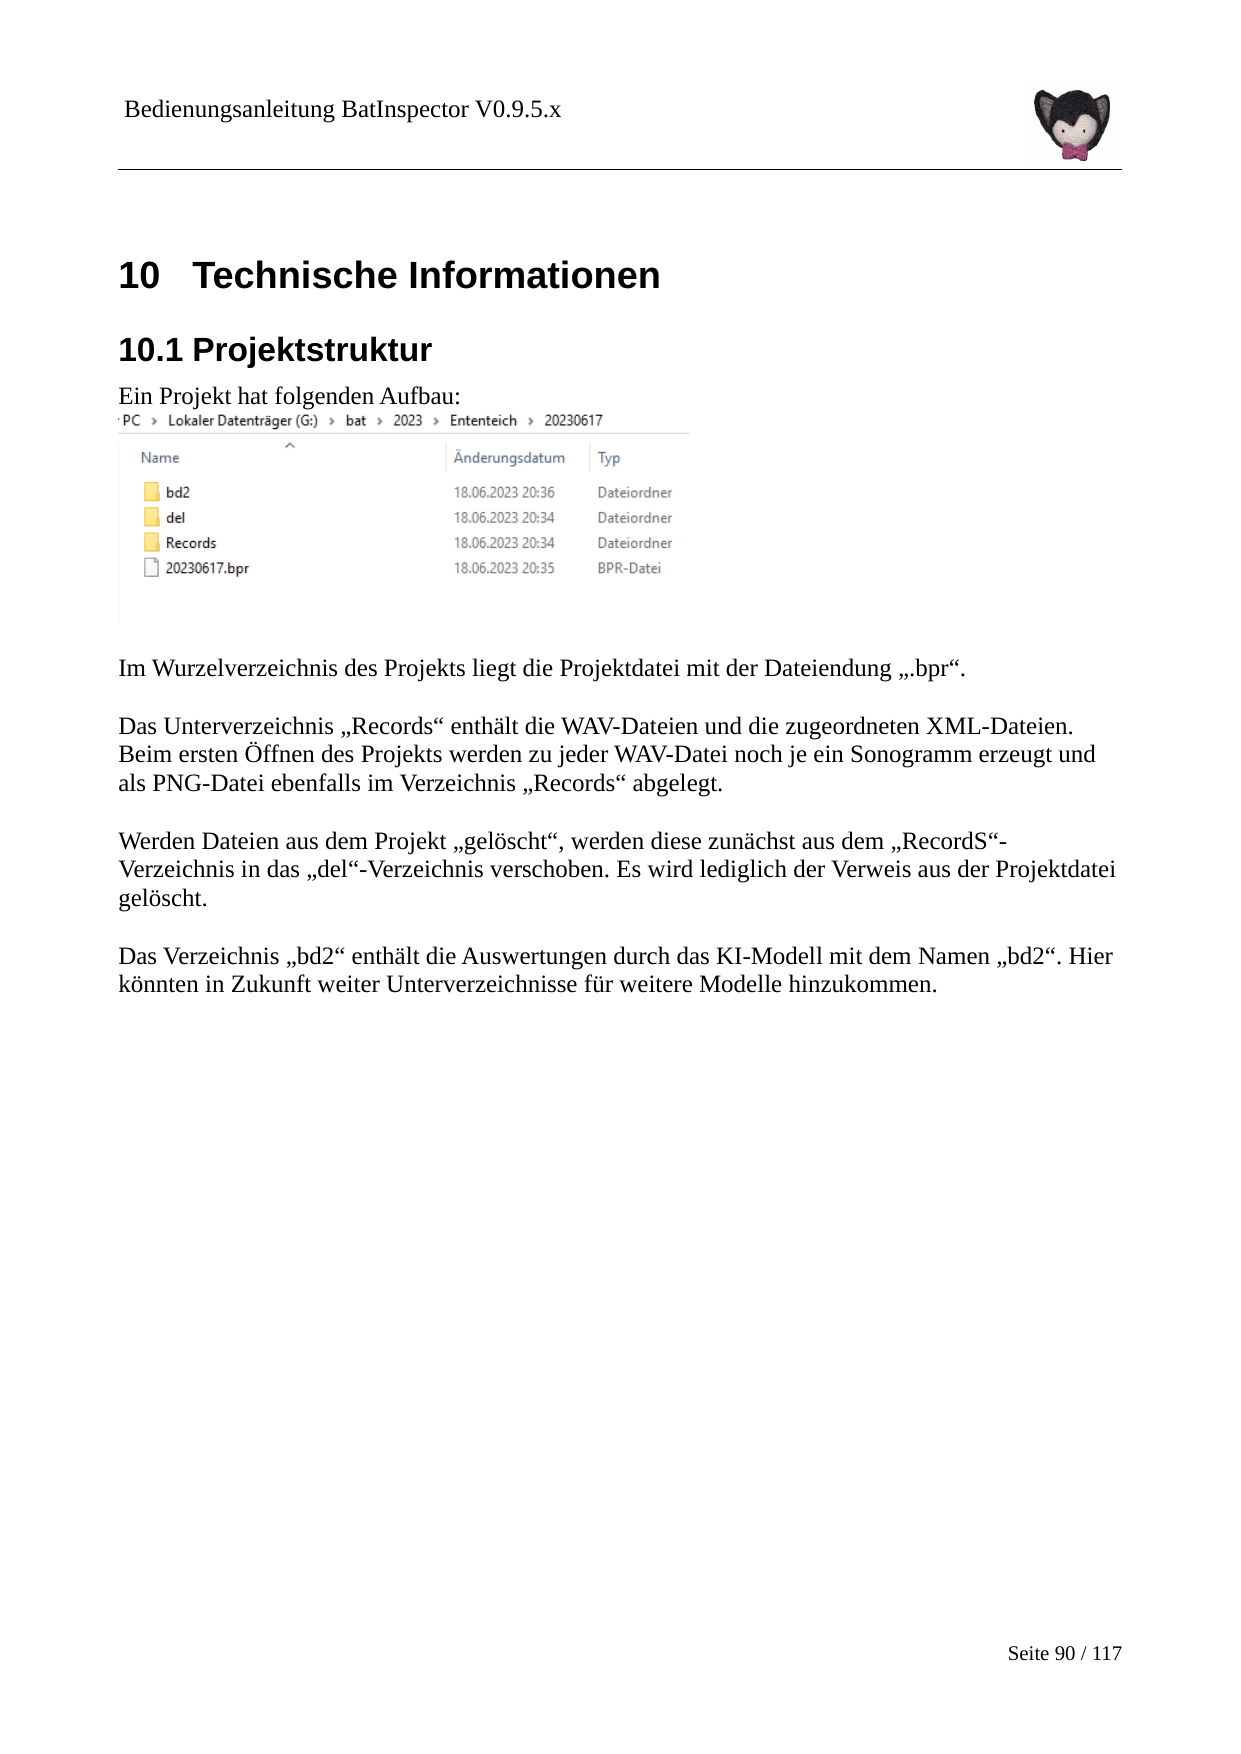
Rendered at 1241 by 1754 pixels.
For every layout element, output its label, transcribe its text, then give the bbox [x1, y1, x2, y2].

text Ein Projekt hat folgenden Aufbau: [118, 381, 1122, 410]
text Im Wurzelverzeichnis des Projekts liegt die Projektdatei mit der Dateiendung „.bpr“. [118, 653, 1122, 682]
picture [1030, 80, 1119, 169]
subtitle Projektstruktur [118, 330, 1122, 369]
subtitle Technische Informationen [118, 253, 1122, 297]
text Das Unterverzeichnis „Records“ enthält die WAV-Dateien und die zugeordneten XML-Dateien. Beim ersten Öffnen des Projekts werden zu jeder WAV-Datei noch je ein Sonogramm erzeugt und als PNG-Datei ebenfalls im Verzeichnis „Records“ abgelegt. [118, 711, 1122, 797]
text Das Verzeichnis „bd2“ enthält die Auswertungen durch das KI-Modell mit dem Namen „bd2“. Hier könnten in Zukunft weiter Unterverzeichnisse für weitere Modelle hinzukommen. [118, 941, 1122, 998]
text Werden Dateien aus dem Projekt „gelöscht“, werden diese zunächst aus dem „RecordS“-Verzeichnis in das „del“-Verzeichnis verschoben. Es wird lediglich der Verweis aus der Projektdatei gelöscht. [118, 826, 1122, 912]
picture [118, 410, 690, 625]
